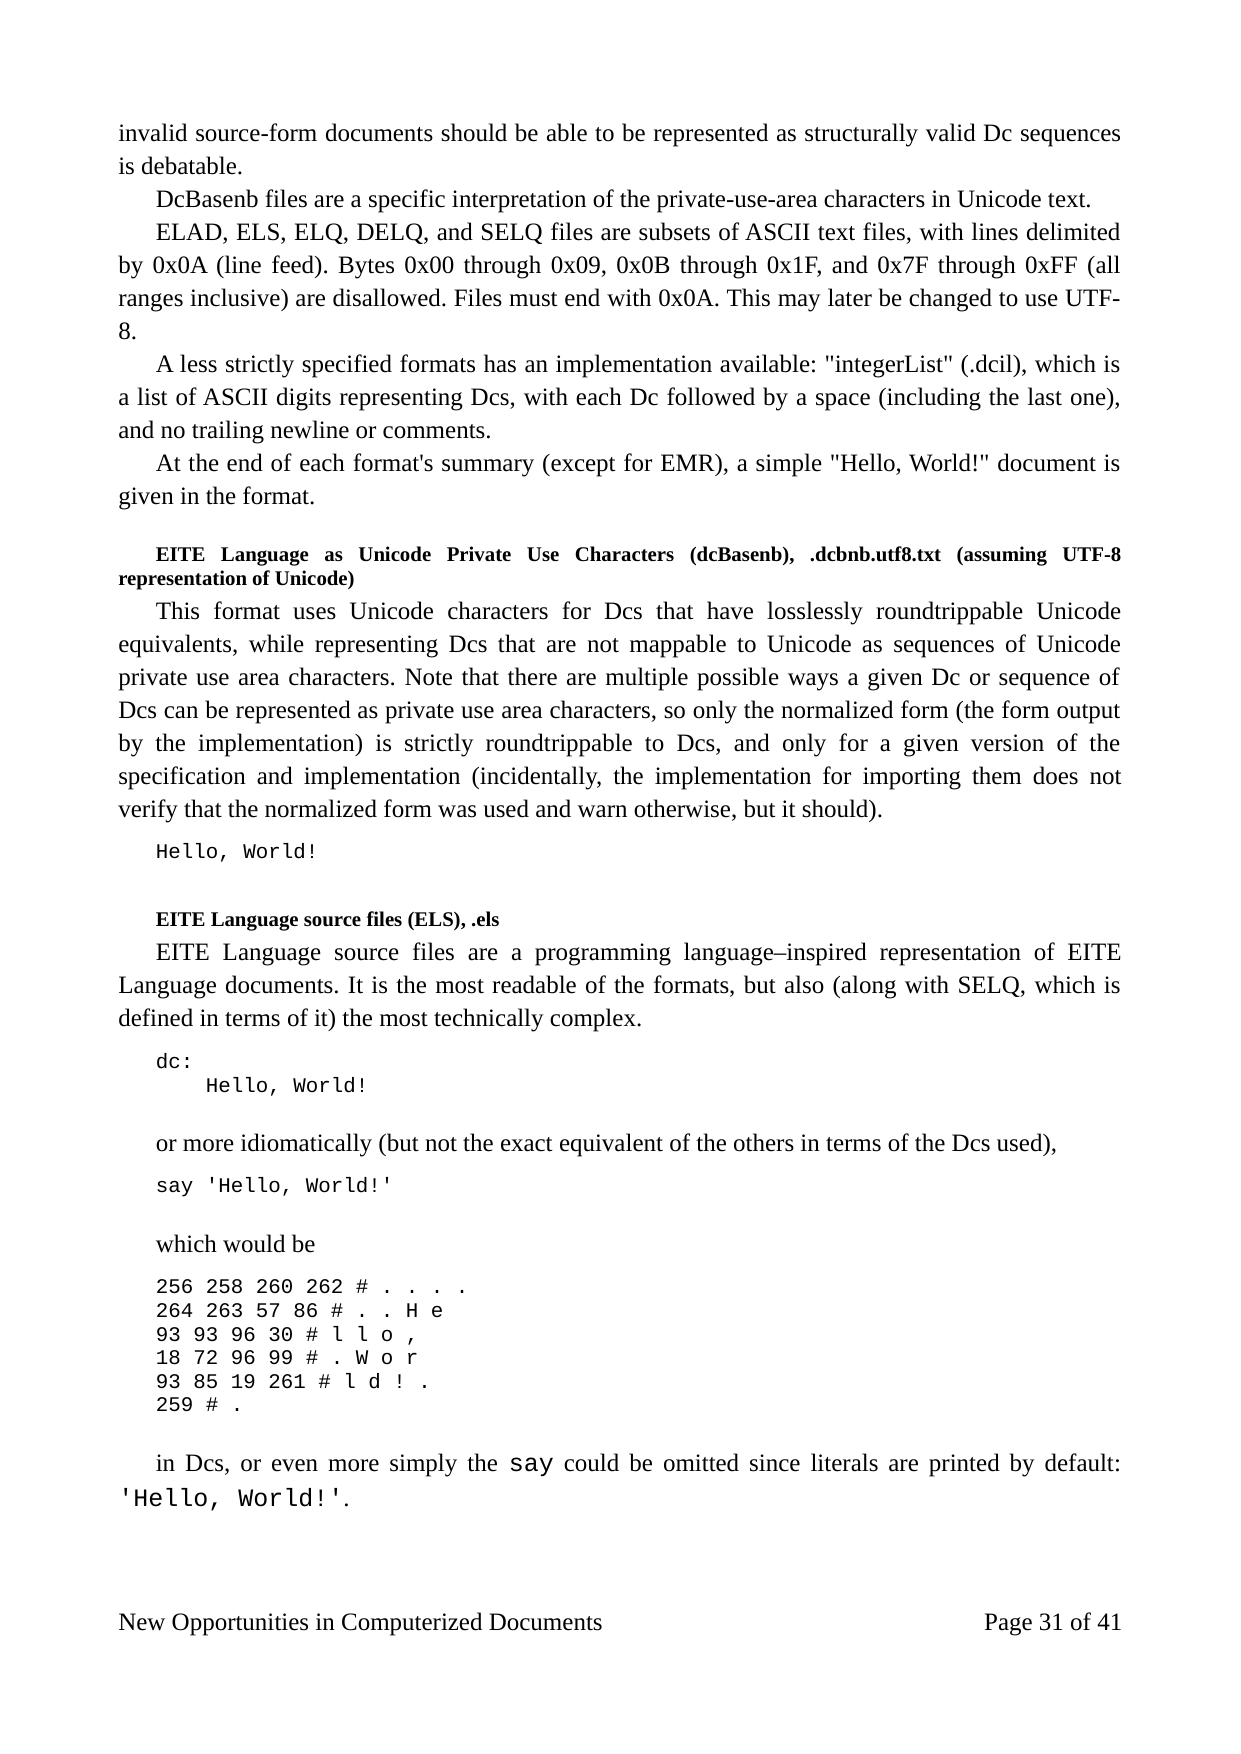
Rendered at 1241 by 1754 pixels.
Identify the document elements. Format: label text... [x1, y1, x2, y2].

text A less strictly specified formats has an implementation available: "integerList" (.dcil), which is a list of ASCII digits representing Dcs, with each Dc followed by a space (including the last one), and no trailing newline or comments. [118, 349, 1122, 444]
text invalid source-form documents should be able to be represented as structurally valid Dc sequences is debatable. [118, 118, 1122, 180]
text dc: [118, 1051, 1122, 1075]
text EITE Language source files are a programming language–inspired representation of EITE Language documents. It is the most readable of the formats, but also (along with SELQ, which is defined in terms of it) the most technically complex. [118, 937, 1122, 1032]
text 264 263 57 86 # . . H e [118, 1300, 1122, 1323]
text DcBasenb files are a specific interpretation of the private-use-area characters in Unicode text. [118, 184, 1122, 213]
text 18 72 96 99 # . W o r [118, 1347, 1122, 1371]
text ELAD, ELS, ELQ, DELQ, and SELQ files are subsets of ASCII text files, with lines delimited by 0x0A (line feed). Bytes 0x00 through 0x09, 0x0B through 0x1F, and 0x7F through 0xFF (all ranges inclusive) are disallowed. Files must end with 0x0A. This may later be changed to use UTF-8. [118, 217, 1122, 345]
text At the end of each format's summary (except for EMR), a simple "Hello, World!" document is given in the format. [118, 448, 1122, 510]
subtitle EITE Language source files (ELS), .els [118, 907, 1122, 931]
text in Dcs, or even more simply the say could be omitted since literals are printed by default: 'Hello, World!'. [118, 1448, 1122, 1513]
text Hello, World! [118, 842, 1122, 865]
text 93 85 19 261 # l d ! . [118, 1371, 1122, 1394]
text 256 258 260 262 # . . . . [118, 1276, 1122, 1300]
text This format uses Unicode characters for Dcs that have losslessly roundtrippable Unicode equivalents, while representing Dcs that are not mappable to Unicode as sequences of Unicode private use area characters. Note that there are multiple possible ways a given Dc or sequence of Dcs can be represented as private use area characters, so only the normalized form (the form output by the implementation) is strictly roundtrippable to Dcs, and only for a given version of the specification and implementation (incidentally, the implementation for importing them does not verify that the normalized form was used and warn otherwise, but it should). [118, 596, 1122, 823]
text which would be [118, 1229, 1122, 1257]
text Hello, World! [118, 1075, 1122, 1098]
subtitle EITE Language as Unicode Private Use Characters (dcBasenb), .dcbnb.utf8.txt (assuming UTF-8 representation of Unicode) [118, 541, 1122, 589]
text 259 # . [118, 1394, 1122, 1418]
text 93 93 96 30 # l l o , [118, 1323, 1122, 1347]
text say 'Hello, World!' [118, 1176, 1122, 1199]
text or more idiomatically (but not the exact equivalent of the others in terms of the Dcs used), [118, 1128, 1122, 1157]
